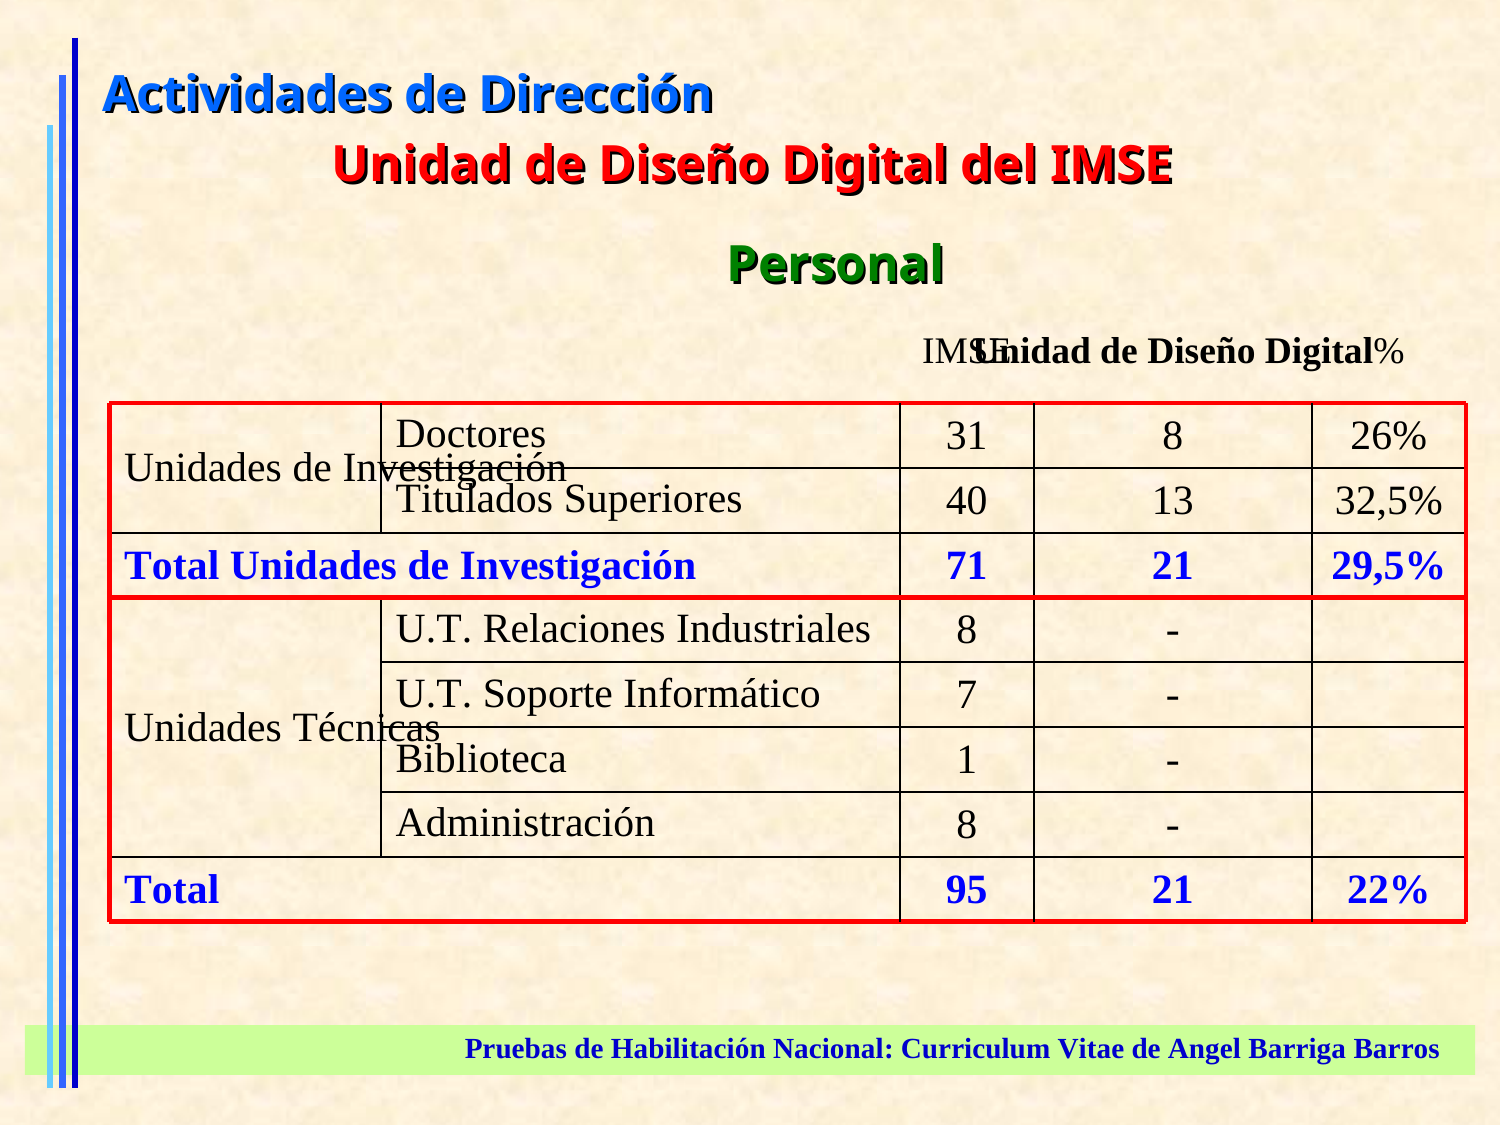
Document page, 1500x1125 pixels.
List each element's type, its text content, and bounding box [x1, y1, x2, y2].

text_box Doctores [382, 405, 899, 467]
text_box 32,5% [1313, 469, 1464, 532]
text_box U.T. Soporte Informático [382, 663, 899, 726]
text_box Total [112, 858, 899, 919]
text_box - [1035, 600, 1311, 661]
text_box 71 [901, 534, 1033, 595]
text_box - [1035, 663, 1311, 726]
text_box 21 [1035, 858, 1311, 919]
text_box Actividades de Dirección [87, 49, 729, 134]
text_box Total Unidades de Investigación [112, 534, 899, 595]
text_box 7 [901, 663, 1033, 726]
text_box 1 [901, 728, 1033, 791]
picture [0, 0, 1500, 1125]
text_box U.T. Relaciones Industriales [382, 600, 899, 661]
text_box Biblioteca [382, 728, 899, 791]
text_box Unidades de Investigación [112, 405, 380, 532]
text_box 26% [1313, 405, 1464, 467]
text_box Unidad de Diseño Digital [1035, 297, 1311, 401]
text_box 22% [1313, 858, 1464, 919]
text_box 40 [901, 469, 1033, 532]
text_box 8 [1035, 405, 1311, 467]
text_box 95 [901, 858, 1033, 919]
text_box 21 [1035, 534, 1311, 595]
text_box Unidades Técnicas [112, 600, 380, 856]
text_box 8 [901, 793, 1033, 856]
text_box Titulados Superiores [382, 469, 899, 532]
text_box 31 [901, 405, 1033, 467]
text_box Unidad de Diseño Digital del IMSE Personal [316, 127, 1355, 318]
text_box 8 [901, 600, 1033, 661]
text_box 29,5% [1313, 534, 1464, 595]
text_box - [1035, 793, 1311, 856]
text_box Administración [382, 793, 899, 856]
text_box 13 [1035, 469, 1311, 532]
text_box IMSE [899, 297, 1035, 401]
text_box - [1035, 728, 1311, 791]
text_box % [1311, 297, 1467, 403]
